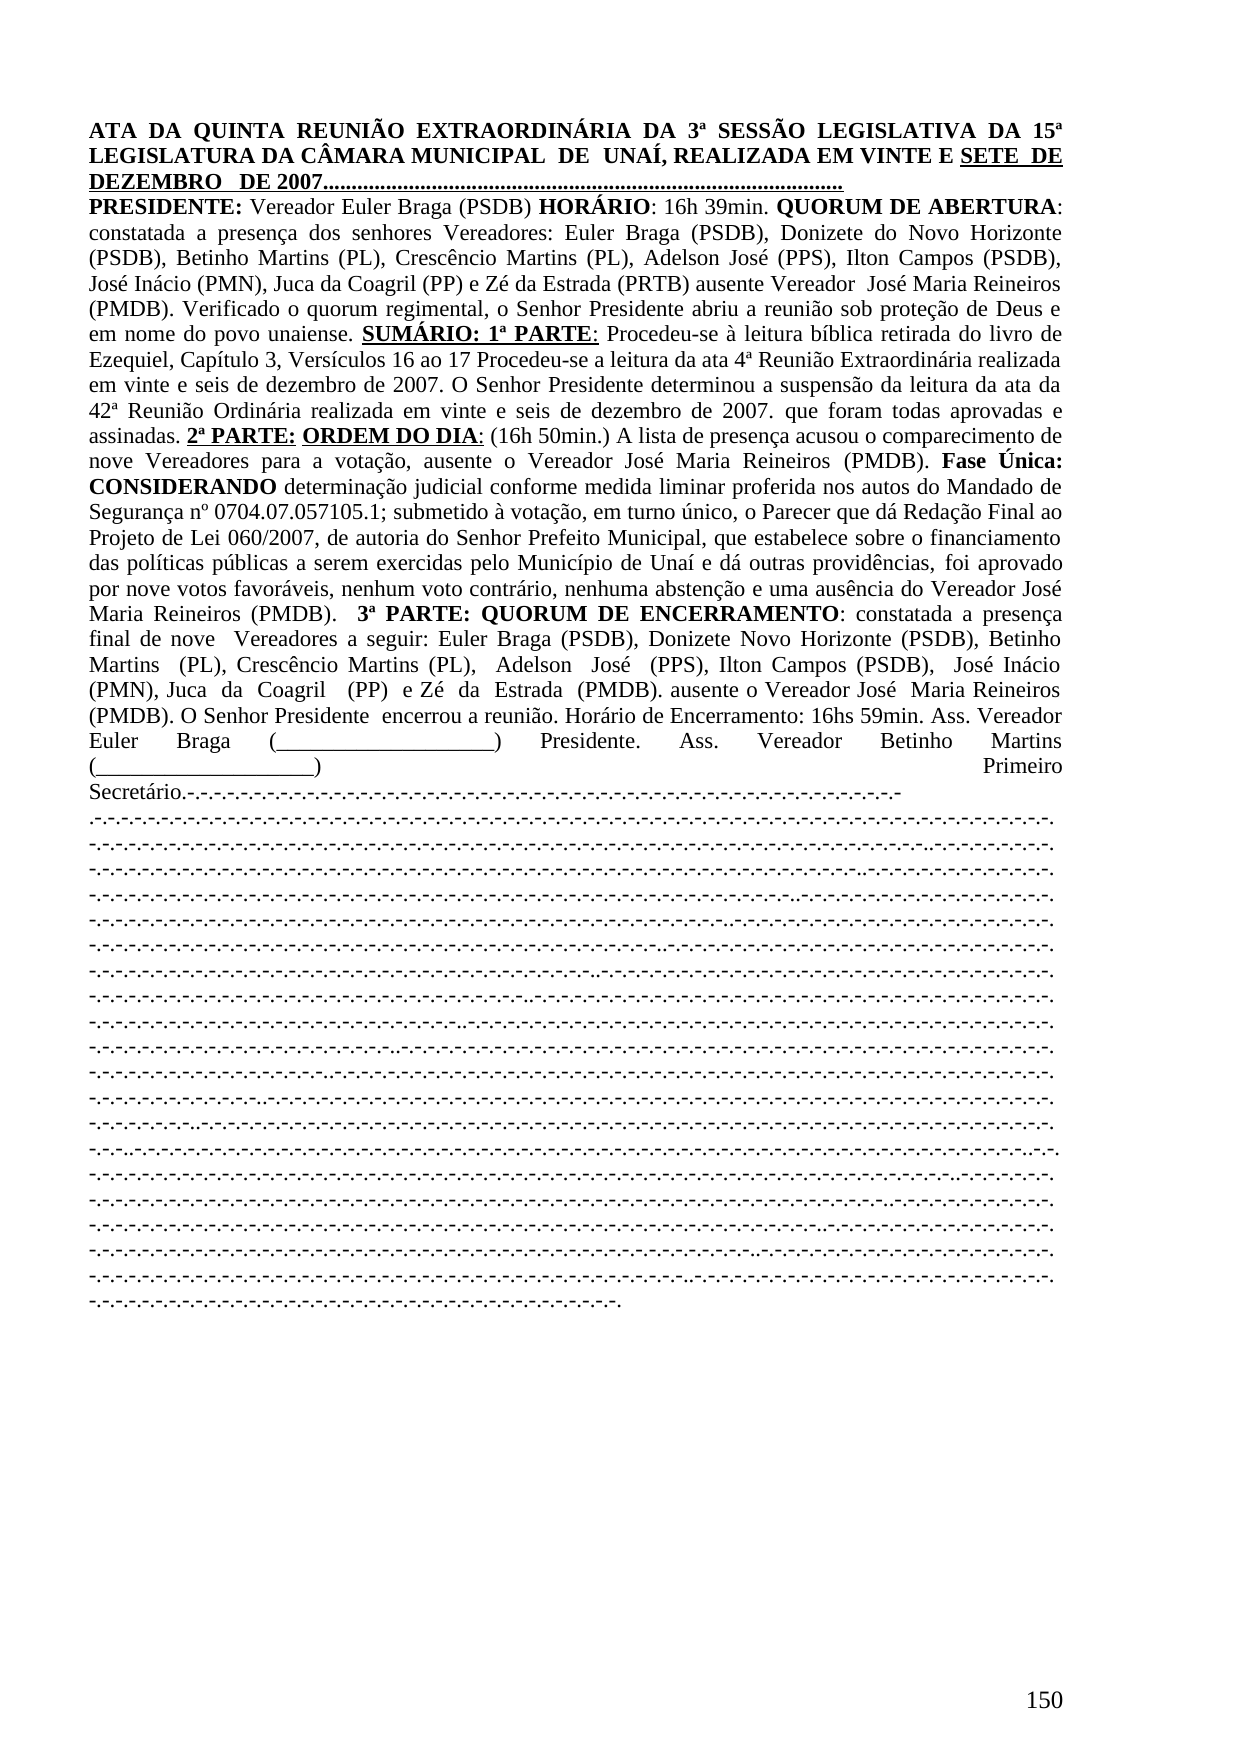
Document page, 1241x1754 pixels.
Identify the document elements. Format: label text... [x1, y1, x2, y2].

text ATA DA QUINTA REUNIÃO EXTRAORDINÁRIA DA 3ª SESSÃO LEGISLATIVA DA 15ª LEGISLATURA DA CÂMARA MUNICIPAL DE UNAÍ, REALIZADA EM VINTE E SETE DE DEZEMBRO DE 2007........................................................................................... [88, 118, 1063, 194]
text .-.-.-.-.-.-.-.-.-.-.-.-.-.-.-.-.-.-.-.-.-.-.-.-.-.-.-.-.-.-.-.-.-.-.-.-.-.-.-.-.-.-.-.-.-.-.-.-.-.-.-.-.-.-.-.-.-.-.-.-.-.-.-.-.-.-.-.-.-.-.-.-.-.-.-.-.-.-.-.-.-.-.-.-.-.-.-.-.-.-.-.-.-.-.-.-.-.-.-.-.-.-.-.-.-.-.-.-.-.-.-.-.-.-.-.-.-.-.-.-.-.-.-.-.-.-.-.-.-.-.-.-.-.-.-..-.-.-.-.-.-.-.-.-.-.-.-.-.-.-.-.-.-.-.-.-.-.-.-.-.-.-.-.-.-.-.-.-.-.-.-.-.-.-.-.-.-.-.-.-.-.-.-.-.-.-.-.-.-.-.-.-.-.-.-.-.-.-.-.-.-.-..-.-.-.-.-.-.-.-.-.-.-.-.-.-.-.-.-.-.-.-.-.-.-.-.-.-.-.-.-.-.-.-.-.-.-.-.-.-.-.-.-.-.-.-.-.-.-.-.-.-.-.-.-.-.-.-.-.-.-.-.-.-.-.-.-.-.-..-.-.-.-.-.-.-.-.-.-.-.-.-.-.-.-.-.-.-.-.-.-.-.-.-.-.-.-.-.-.-.-.-.-.-.-.-.-.-.-.-.-.-.-.-.-.-.-.-.-.-.-.-.-.-.-.-.-.-.-.-.-.-.-.-.-.-..-.-.-.-.-.-.-.-.-.-.-.-.-.-.-.-.-.-.-.-.-.-.-.-.-.-.-.-.-.-.-.-.-.-.-.-.-.-.-.-.-.-.-.-.-.-.-.-.-.-.-.-.-.-.-.-.-.-.-.-.-.-.-.-.-.-.-..-.-.-.-.-.-.-.-.-.-.-.-.-.-.-.-.-.-.-.-.-.-.-.-.-.-.-.-.-.-.-.-.-.-.-.-.-.-.-.-.-.-.-.-.-.-.-.-.-.-.-.-.-.-.-.-.-.-.-.-.-.-.-.-.-.-.-..-.-.-.-.-.-.-.-.-.-.-.-.-.-.-.-.-.-.-.-.-.-.-.-.-.-.-.-.-.-.-.-.-.-.-.-.-.-.-.-.-.-.-.-.-.-.-.-.-.-.-.-.-.-.-.-.-.-.-.-.-.-.-.-.-.-.-..-.-.-.-.-.-.-.-.-.-.-.-.-.-.-.-.-.-.-.-.-.-.-.-.-.-.-.-.-.-.-.-.-.-.-.-.-.-.-.-.-.-.-.-.-.-.-.-.-.-.-.-.-.-.-.-.-.-.-.-.-.-.-.-.-.-.-..-.-.-.-.-.-.-.-.-.-.-.-.-.-.-.-.-.-.-.-.-.-.-.-.-.-.-.-.-.-.-.-.-.-.-.-.-.-.-.-.-.-.-.-.-.-.-.-.-.-.-.-.-.-.-.-.-.-.-.-.-.-.-.-.-.-.-..-.-.-.-.-.-.-.-.-.-.-.-.-.-.-.-.-.-.-.-.-.-.-.-.-.-.-.-.-.-.-.-.-.-.-.-.-.-.-.-.-.-.-.-.-.-.-.-.-.-.-.-.-.-.-.-.-.-.-.-.-.-.-.-.-.-.-..-.-.-.-.-.-.-.-.-.-.-.-.-.-.-.-.-.-.-.-.-.-.-.-.-.-.-.-.-.-.-.-.-.-.-.-.-.-.-.-.-.-.-.-.-.-.-.-.-.-.-.-.-.-.-.-.-.-.-.-.-.-.-.-.-.-.-..-.-.-.-.-.-.-.-.-.-.-.-.-.-.-.-.-.-.-.-.-.-.-.-.-.-.-.-.-.-.-.-.-.-.-.-.-.-.-.-.-.-.-.-.-.-.-.-.-.-.-.-.-.-.-.-.-.-.-.-.-.-.-.-.-.-.-..-.-.-.-.-.-.-.-.-.-.-.-.-.-.-.-.-.-.-.-.-.-.-.-.-.-.-.-.-.-.-.-.-.-.-.-.-.-.-.-.-.-.-.-.-.-.-.-.-.-.-.-.-.-.-.-.-.-.-.-.-.-.-.-.-.-.-..-.-.-.-.-.-.-.-.-.-.-.-.-.-.-.-.-.-.-.-.-.-.-.-.-.-.-.-.-.-.-.-.-.-.-.-.-.-.-.-.-.-.-.-.-.-.-.-.-.-.-.-.-.-.-.-.-.-.-.-.-.-.-.-.-.-.-..-.-.-.-.-.-.-.-.-.-.-.-.-.-.-.-.-.-.-.-.-.-.-.-.-.-.-.-.-.-.-.-.-.-.-.-.-.-.-.-.-.-.-.-.-.-.-.-.-.-.-.-.-.-.-.-.-.-.-.-.-.-.-.-.-.-.-..-.-.-.-.-.-.-.-.-.-.-.-.-.-.-.-.-.-.-.-.-.-.-.-.-.-.-.-.-.-.-.-.-.-.-.-.-.-.-.-.-.-.-.-.-.-.-.-.-.-.-.-.-.-.-.-.-.-.-.-.-.-.-.-.-.-.-..-.-.-.-.-.-.-.-.-.-.-.-.-.-.-.-.-.-.-.-.-.-.-.-.-.-.-.-.-.-.-.-.-.-.-.-.-.-.-.-.-.-.-.-.-.-.-.-.-.-.-.-.-.-.-.-.-.-.-.-.-.-.-.-.-.-.-..-.-.-.-.-.-.-.-.-.-.-.-.-.-.-.-.-.-.-.-.-.-.-.-.-.-.-.-.-.-.-.-.-.-.-.-.-.-.-.-.-.-.-.-.-.-.-.-.-.-.-.-.-.-.-.-.-.-.-.-.-.-.-.-.-.-.-..-.-.-.-.-.-.-.-.-.-.-.-.-.-.-.-.-.-.-.-.-.-.-.-.-.-.-.-.-.-.-.-.-.-.-.-.-.-.-.-.-.-.-.-.-.-.-.-.-.-.-.-.-.-.-.-.-.-.-.-.-.-.-.-.-.-.-..-.-.-.-.-.-.-.-.-.-.-.-.-.-.-.-.-.-.-.-.-.-.-.-.-.-.-.-.-.-.-.-.-.-.-.-.-.-.-.-.-.-.-.-.-.-.-.-.-.-.-.-.-.-.-.-.-.-.-.-.-.-.-.-.-.-.-. [88, 804, 1063, 1313]
text PRESIDENTE: Vereador Euler Braga (PSDB) HORÁRIO: 16h 39min. QUORUM DE ABERTURA: constatada a presença dos senhores Vereadores: Euler Braga (PSDB), Donizete do Novo Horizonte (PSDB), Betinho Martins (PL), Crescêncio Martins (PL), Adelson José (PPS), Ilton Campos (PSDB), José Inácio (PMN), Juca da Coagril (PP) e Zé da Estrada (PRTB) ausente Vereador José Maria Reineiros (PMDB). Verificado o quorum regimental, o Senhor Presidente abriu a reunião sob proteção de Deus e em nome do povo unaiense. SUMÁRIO: 1ª PARTE: Procedeu-se à leitura bíblica retirada do livro de Ezequiel, Capítulo 3, Versículos 16 ao 17 Procedeu-se a leitura da ata 4ª Reunião Extraordinária realizada em vinte e seis de dezembro de 2007. O Senhor Presidente determinou a suspensão da leitura da ata da 42ª Reunião Ordinária realizada em vinte e seis de dezembro de 2007. que foram todas aprovadas e assinadas. 2ª PARTE: ORDEM DO DIA: (16h 50min.) A lista de presença acusou o comparecimento de nove Vereadores para a votação, ausente o Vereador José Maria Reineiros (PMDB). Fase Única: CONSIDERANDO determinação judicial conforme medida liminar proferida nos autos do Mandado de Segurança nº 0704.07.057105.1; submetido à votação, em turno único, o Parecer que dá Redação Final ao Projeto de Lei 060/2007, de autoria do Senhor Prefeito Municipal, que estabelece sobre o financiamento das políticas públicas a serem exercidas pelo Município de Unaí e dá outras providências, foi aprovado por nove votos favoráveis, nenhum voto contrário, nenhuma abstenção e uma ausência do Vereador José Maria Reineiros (PMDB). 3ª PARTE: QUORUM DE ENCERRAMENTO: constatada a presença final de nove Vereadores a seguir: Euler Braga (PSDB), Donizete Novo Horizonte (PSDB), Betinho Martins (PL), Crescêncio Martins (PL), Adelson José (PPS), Ilton Campos (PSDB), José Inácio (PMN), Juca da Coagril (PP) e Zé da Estrada (PMDB). ausente o Vereador José Maria Reineiros (PMDB). O Senhor Presidente encerrou a reunião. Horário de Encerramento: 16hs 59min. Ass. Vereador Euler Braga (___________________) Presidente. Ass. Vereador Betinho Martins (___________________) Primeiro Secretário.-.-.-.-.-.-.-.-.-.-.-.-.-.-.-.-.-.-.-.-.-.-.-.-.-.-.-.-.-.-.-.-.-.-.-.-.-.-.-.-.-.-.-.-.-.-.-.-.-.-.-.-.-.- [88, 194, 1063, 804]
